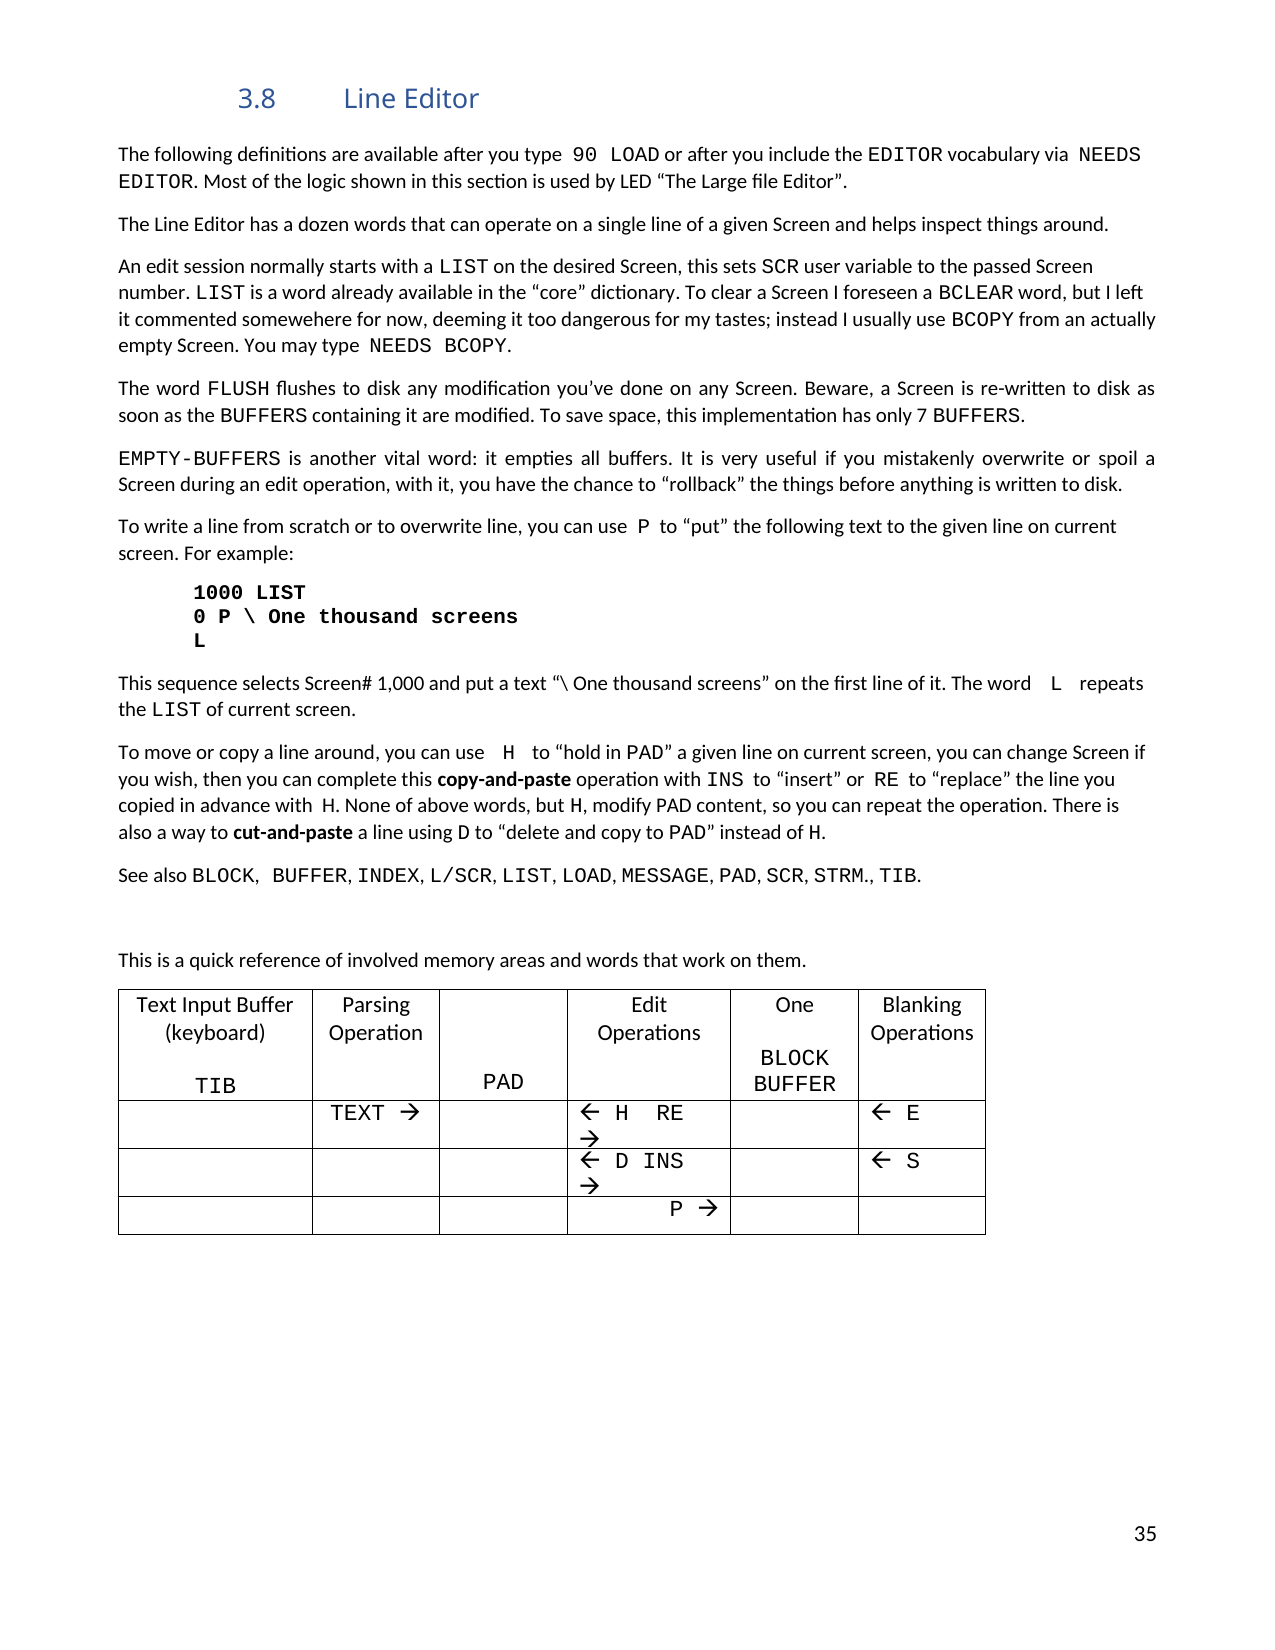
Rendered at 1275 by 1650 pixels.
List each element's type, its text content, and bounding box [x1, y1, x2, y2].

table_cell [313, 1197, 439, 1234]
text The word FLUSH flushes to disk any modification you’ve done on any Screen. Beware, a Screen is re-written to disk as soon as the BUFFERS containing it are modified. To save space, this implementation has only 7 BUFFERS. [118, 376, 1157, 428]
text To move or copy a line around, you can use H to “hold in PAD” a given line on current screen, you can change Screen if you wish, then you can complete this copy-and-paste operation with INS to “insert” or RE to “replace” the line you copied in advance with H. None of above words, but H, modify PAD content, so you can repeat the operation. There is also a way to cut-and-paste a line using D to “delete and copy to PAD” instead of H. [118, 739, 1157, 845]
text An edit session normally starts with a LIST on the desired Screen, this sets SCR user variable to the passed Screen number. LIST is a word already available in the “core” dictionary. To clear a Screen I foreseen a BCLEAR word, but I left it commented somewehere for now, deeming it too dangerous for my tastes; instead I usually use BCOPY from an actually empty Screen. You may type NEEDS BCOPY. [118, 253, 1157, 359]
table_cell [440, 1101, 567, 1148]
text The Line Editor has a dozen words that can operate on a single line of a given Screen and helps inspect things around. [118, 211, 1157, 236]
text EMPTY-BUFFERS is another vital word: it empties all buffers. It is very useful if you mistakenly overwrite or spoil a Screen during an edit operation, with it, you have the chance to “rollback” the things before anything is written to disk. [118, 445, 1157, 497]
table_header One BLOCK BUFFER [731, 990, 858, 1100]
table_cell  S [859, 1149, 985, 1196]
table_cell P  [568, 1197, 730, 1234]
table_cell [731, 1149, 858, 1196]
text The following definitions are available after you type 90 LOAD or after you include the EDITOR vocabulary via NEEDS EDITOR. Most of the logic shown in this section is used by LED “The Large file Editor”. [118, 116, 1157, 194]
table_cell [440, 1197, 567, 1234]
text This sequence selects Screen# 1,000 and put a text “\ One thousand screens” on the first line of it. The word L repeats the LIST of current screen. [118, 670, 1157, 723]
table_cell [731, 1101, 858, 1148]
table_cell  E [859, 1101, 985, 1148]
table_cell  H RE  [568, 1101, 730, 1148]
table_cell [859, 1197, 985, 1234]
table_cell TEXT  [313, 1101, 439, 1148]
table_cell [731, 1197, 858, 1234]
table_header PAD [440, 990, 567, 1100]
table_header Text Input Buffer (keyboard) TIB [119, 990, 312, 1100]
table_cell [313, 1149, 439, 1196]
table_cell [119, 1101, 312, 1148]
subtitle Line Editor [231, 79, 1157, 116]
table_header Blanking Operations [859, 990, 985, 1100]
table_cell [440, 1149, 567, 1196]
table_header Edit Operations [568, 990, 730, 1100]
text See also BLOCK, BUFFER, INDEX, L/SCR, LIST, LOAD, MESSAGE, PAD, SCR, STRM., TIB. [118, 862, 1157, 888]
text To write a line from scratch or to overwrite line, you can use P to “put” the following text to the given line on current screen. For example: [118, 514, 1157, 566]
table_cell [119, 1149, 312, 1196]
table_header Parsing Operation [313, 990, 439, 1100]
table_cell  D INS  [568, 1149, 730, 1196]
table_cell [119, 1197, 312, 1234]
text 1000 LIST 0 P \ One thousand screens L [193, 582, 1157, 653]
text This is a quick reference of involved memory areas and words that work on them. [118, 947, 1157, 973]
